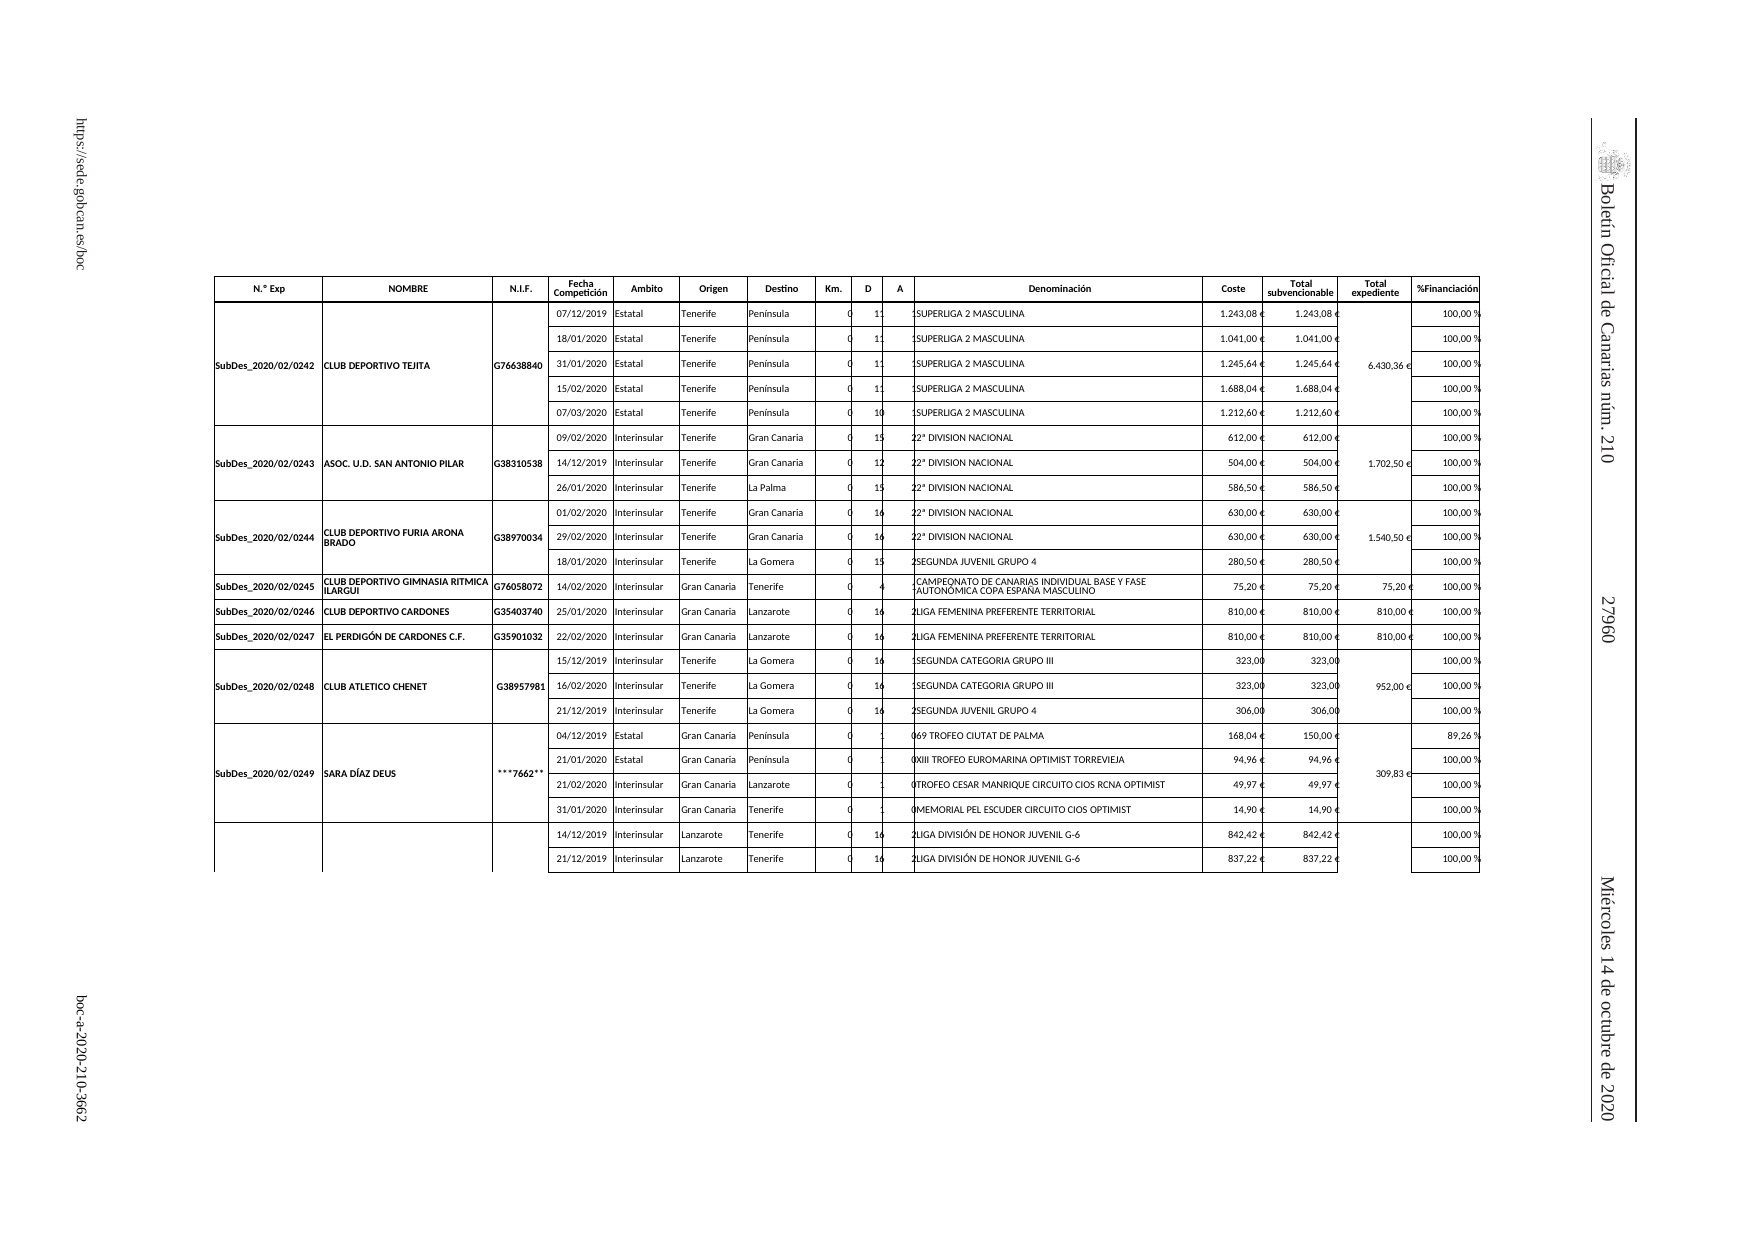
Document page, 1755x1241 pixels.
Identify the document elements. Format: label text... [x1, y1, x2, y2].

table_cell 306,00 [1263, 699, 1337, 723]
table_cell 100,00 % [1412, 352, 1479, 376]
table_cell 16 [852, 600, 882, 624]
table_cell 810,00 € [1338, 600, 1411, 624]
table_cell 0 [883, 749, 914, 772]
table_cell 837,22 € [1263, 848, 1337, 872]
table_cell 16 [852, 699, 882, 723]
table_cell 630,00 € [1263, 526, 1337, 549]
table_cell 16 [852, 625, 882, 648]
table_cell Estatal [614, 402, 679, 425]
table_cell 1.212,60 € [1263, 402, 1337, 425]
table_cell 1 [852, 724, 882, 748]
table_cell Península [748, 749, 815, 772]
table_cell Gran Canaria [748, 501, 815, 524]
table_cell Tenerife [748, 575, 815, 599]
table_cell SEGUNDA CATEGORIA GRUPO III [915, 674, 1202, 698]
table_cell 2ª DIVISION NACIONAL [915, 501, 1202, 524]
table_cell SUPERLIGA 2 MASCULINA [915, 352, 1202, 376]
table_cell Tenerife [680, 303, 747, 326]
table_cell 1 [883, 575, 914, 599]
table_cell 75,20 € [1338, 575, 1411, 599]
table_cell Estatal [614, 377, 679, 401]
table_cell La Palma [748, 476, 815, 500]
table_cell 29/02/2020 [549, 526, 613, 549]
table_header Km. [816, 277, 851, 301]
table_header Origen [680, 277, 747, 301]
table_cell SEGUNDA JUVENIL GRUPO 4 [915, 550, 1202, 574]
table_header Destino [748, 277, 815, 301]
table_cell 100,00 % [1412, 327, 1479, 351]
table_cell 1 [883, 674, 914, 698]
table_cell Interinsular [614, 674, 679, 698]
table_cell 2 [883, 526, 914, 549]
table_cell 4 [852, 575, 882, 599]
table_cell CLUB DEPORTIVO TEJITA [323, 303, 492, 425]
table_cell Tenerife [748, 823, 815, 847]
table_cell 100,00 % [1412, 823, 1479, 847]
table_header Total expediente [1338, 277, 1411, 301]
table_cell Península [748, 724, 815, 748]
table_cell 280,50 € [1203, 550, 1262, 574]
table_cell 26/01/2020 [549, 476, 613, 500]
table_cell 100,00 % [1412, 426, 1479, 450]
table_cell 1.212,60 € [1203, 402, 1262, 425]
table_cell 10 [852, 402, 882, 425]
table_cell SubDes_2020/02/0248 [215, 650, 322, 723]
table_cell TROFEO CESAR MANRIQUE CIRCUITO CIOS RCNA OPTIMIST [915, 774, 1202, 797]
table_cell SEGUNDA CATEGORIA GRUPO III [915, 650, 1202, 673]
table_cell 12 [852, 451, 882, 475]
table_cell Estatal [614, 352, 679, 376]
table_cell Interinsular [614, 501, 679, 524]
table_header %Financiación [1412, 277, 1479, 301]
table_cell 22/02/2020 [549, 625, 613, 648]
table_cell 323,00 [1203, 650, 1262, 673]
table_cell 0 [816, 823, 851, 847]
table_cell 100,00 % [1412, 625, 1479, 648]
table_cell 1 [852, 774, 882, 797]
table_cell 89,26 % [1412, 724, 1479, 748]
table_cell Tenerife [680, 674, 747, 698]
table_cell 11 [852, 327, 882, 351]
table_cell 21/01/2020 [549, 749, 613, 772]
table_cell 100,00 % [1412, 674, 1479, 698]
table_cell SUPERLIGA 2 MASCULINA [915, 303, 1202, 326]
table_header Denominación [915, 277, 1202, 301]
table_cell 0 [816, 674, 851, 698]
table_cell 2 [883, 426, 914, 450]
table_cell LIGA FEMENINA PREFERENTE TERRITORIAL [915, 600, 1202, 624]
table_cell 15 [852, 426, 882, 450]
table_cell 0 [816, 402, 851, 425]
table_cell 586,50 € [1263, 476, 1337, 500]
table_cell Lanzarote [748, 625, 815, 648]
table_cell CAMPEONATO DE CANARIAS INDIVIDUAL BASE Y FASE AUTONÓMICA COPA ESPAÑA MASCULINO [915, 575, 1202, 599]
table_cell 842,42 € [1203, 823, 1262, 847]
table_cell 0 [883, 774, 914, 797]
table_cell G38970034 [493, 501, 548, 574]
table_cell 100,00 % [1412, 774, 1479, 797]
table_cell 15 [852, 550, 882, 574]
table_cell 1.245,64 € [1263, 352, 1337, 376]
table_cell SUPERLIGA 2 MASCULINA [915, 377, 1202, 401]
table_cell 630,00 € [1203, 501, 1262, 524]
table_cell 100,00 % [1412, 476, 1479, 500]
table_cell G38957981 [493, 650, 548, 723]
table_cell 0 [816, 650, 851, 673]
table_cell 1.540,50 € [1338, 501, 1411, 574]
table_cell G76638840 [493, 303, 548, 425]
table_cell 09/02/2020 [549, 426, 613, 450]
table_cell Estatal [614, 724, 679, 748]
table_cell 1 [852, 749, 882, 772]
table_header N.I.F. [493, 277, 548, 301]
text https://sede.gobcan.es/boc [73, 118, 90, 273]
table_cell Península [748, 377, 815, 401]
table_cell Gran Canaria [680, 798, 747, 822]
table_cell SubDes_2020/02/0247 [215, 625, 322, 648]
table_cell 0 [816, 327, 851, 351]
table_cell SUPERLIGA 2 MASCULINA [915, 327, 1202, 351]
table_cell 1.688,04 € [1263, 377, 1337, 401]
table_cell 1 [883, 650, 914, 673]
table_cell 100,00 % [1412, 303, 1479, 326]
table_cell 1 [883, 402, 914, 425]
table_cell 0 [816, 798, 851, 822]
table_cell 952,00 € [1338, 650, 1411, 723]
table_cell Tenerife [680, 550, 747, 574]
table_cell 21/12/2019 [549, 699, 613, 723]
table_cell 2ª DIVISION NACIONAL [915, 476, 1202, 500]
table_cell 842,42 € [1263, 823, 1337, 847]
table_cell 630,00 € [1263, 501, 1337, 524]
table_cell Lanzarote [748, 774, 815, 797]
table_cell 16 [852, 650, 882, 673]
table_cell 0 [816, 625, 851, 648]
table_cell SubDes_2020/02/0243 [215, 426, 322, 500]
table_cell 612,00 € [1263, 426, 1337, 450]
table_header Total subvencionable [1263, 277, 1337, 301]
table_header N.º Exp [215, 277, 322, 301]
table_cell 0 [816, 774, 851, 797]
table_cell 2 [883, 451, 914, 475]
table_cell Interinsular [614, 823, 679, 847]
table_cell 1.041,00 € [1203, 327, 1262, 351]
table_cell 1.688,04 € [1203, 377, 1262, 401]
table_cell 14/12/2019 [549, 823, 613, 847]
table_cell Tenerife [680, 426, 747, 450]
table_cell 323,00 [1263, 650, 1337, 673]
table_cell 0 [816, 526, 851, 549]
table_cell SubDes_2020/02/0242 [215, 303, 322, 425]
text Boletín Oficial de Canarias núm. 210 [1598, 183, 1618, 464]
table_cell Interinsular [614, 476, 679, 500]
table_cell LIGA FEMENINA PREFERENTE TERRITORIAL [915, 625, 1202, 648]
table_cell 2ª DIVISION NACIONAL [915, 426, 1202, 450]
table_cell 504,00 € [1263, 451, 1337, 475]
table_cell 100,00 % [1412, 501, 1479, 524]
table_cell 18/01/2020 [549, 550, 613, 574]
table_cell 16 [852, 848, 882, 872]
table_cell SubDes_2020/02/0249 [215, 724, 322, 822]
table_cell Tenerife [680, 377, 747, 401]
table_cell Gran Canaria [680, 575, 747, 599]
table_cell 1.243,08 € [1263, 303, 1337, 326]
table_cell 75,20 € [1203, 575, 1262, 599]
table_cell 69 TROFEO CIUTAT DE PALMA [915, 724, 1202, 748]
table_cell Lanzarote [748, 600, 815, 624]
table_cell 0 [883, 724, 914, 748]
table_cell 0 [816, 476, 851, 500]
table_header Coste [1203, 277, 1262, 301]
table_cell 0 [816, 848, 851, 872]
table_cell EL PERDIGÓN DE CARDONES C.F. [323, 625, 492, 648]
table_cell 2 [883, 600, 914, 624]
table_header NOMBRE [323, 277, 492, 301]
table_cell 75,20 € [1263, 575, 1337, 599]
table_cell Gran Canaria [680, 625, 747, 648]
table_cell 0 [883, 798, 914, 822]
table_cell 07/12/2019 [549, 303, 613, 326]
table_cell Interinsular [614, 699, 679, 723]
table_cell 1.243,08 € [1203, 303, 1262, 326]
text boc-a-2020-210-3662 [74, 995, 91, 1124]
table_cell CLUB DEPORTIVO FURIA ARONA BRADO [323, 501, 492, 574]
table_cell 16/02/2020 [549, 674, 613, 698]
text Miércoles 14 de octubre de 2020 [1598, 876, 1618, 1124]
table_cell 15/02/2020 [549, 377, 613, 401]
table_cell Interinsular [614, 798, 679, 822]
table_cell Interinsular [614, 575, 679, 599]
table_cell Península [748, 352, 815, 376]
table_cell Península [748, 402, 815, 425]
table_cell Península [748, 303, 815, 326]
table_cell 100,00 % [1412, 451, 1479, 475]
table_cell 2 [883, 699, 914, 723]
table_cell 04/12/2019 [549, 724, 613, 748]
table_cell 0 [816, 749, 851, 772]
table_cell 2 [883, 501, 914, 524]
table_cell 2ª DIVISION NACIONAL [915, 526, 1202, 549]
table_cell [1338, 823, 1411, 872]
table_cell 31/01/2020 [549, 798, 613, 822]
table_cell Gran Canaria [680, 774, 747, 797]
table_cell 15 [852, 476, 882, 500]
table_cell Tenerife [680, 699, 747, 723]
table_cell 309,83 € [1338, 724, 1411, 822]
table_cell Interinsular [614, 650, 679, 673]
table_cell 0 [816, 699, 851, 723]
table_cell La Gomera [748, 550, 815, 574]
table_cell La Gomera [748, 699, 815, 723]
table_cell 1 [883, 377, 914, 401]
table_cell Gran Canaria [680, 724, 747, 748]
table_cell 18/01/2020 [549, 327, 613, 351]
table_cell SEGUNDA JUVENIL GRUPO 4 [915, 699, 1202, 723]
table_cell Gran Canaria [748, 526, 815, 549]
table_cell 16 [852, 501, 882, 524]
table_cell 15/12/2019 [549, 650, 613, 673]
table_cell 810,00 € [1203, 625, 1262, 648]
table_cell G35403740 [493, 600, 548, 624]
table_cell 31/01/2020 [549, 352, 613, 376]
table_cell 16 [852, 823, 882, 847]
table_cell 504,00 € [1203, 451, 1262, 475]
table_cell 0 [816, 724, 851, 748]
table_cell 21/12/2019 [549, 848, 613, 872]
table_cell CLUB ATLETICO CHENET [323, 650, 492, 723]
table_cell 1.702,50 € [1338, 426, 1411, 500]
table_cell SARA DÍAZ DEUS [323, 724, 492, 822]
table_cell 0 [816, 550, 851, 574]
table_cell 11 [852, 377, 882, 401]
table_cell 0 [816, 352, 851, 376]
table_cell 323,00 [1203, 674, 1262, 698]
table_cell 586,50 € [1203, 476, 1262, 500]
table_cell 16 [852, 526, 882, 549]
table_cell Interinsular [614, 625, 679, 648]
table_cell 168,04 € [1203, 724, 1262, 748]
table_cell CLUB DEPORTIVO GIMNASIA RITMICA ILARGUI [323, 575, 492, 599]
table_cell 14/02/2020 [549, 575, 613, 599]
table_header A [883, 277, 914, 301]
table_cell 49,97 € [1203, 774, 1262, 797]
table_cell Lanzarote [680, 823, 747, 847]
table_cell 100,00 % [1412, 650, 1479, 673]
table_cell Interinsular [614, 774, 679, 797]
table_cell Tenerife [680, 650, 747, 673]
table_cell Interinsular [614, 451, 679, 475]
table_cell XIII TROFEO EUROMARINA OPTIMIST TORREVIEJA [915, 749, 1202, 772]
table_cell 100,00 % [1412, 749, 1479, 772]
table_cell SubDes_2020/02/0245 [215, 575, 322, 599]
table_cell Tenerife [680, 526, 747, 549]
table_cell 94,96 € [1203, 749, 1262, 772]
table_cell 150,00 € [1263, 724, 1337, 748]
table_cell [323, 823, 492, 872]
table_cell 0 [816, 451, 851, 475]
table_cell Tenerife [680, 476, 747, 500]
table_cell 2 [883, 848, 914, 872]
table_cell 1 [883, 327, 914, 351]
table_cell La Gomera [748, 650, 815, 673]
table_cell 2 [883, 823, 914, 847]
table_header Ambito [614, 277, 679, 301]
table_cell 07/03/2020 [549, 402, 613, 425]
table_cell SUPERLIGA 2 MASCULINA [915, 402, 1202, 425]
table_header D [852, 277, 882, 301]
table_cell 2 [883, 550, 914, 574]
table_cell G35901032 [493, 625, 548, 648]
table_cell 306,00 [1203, 699, 1262, 723]
table_cell 612,00 € [1203, 426, 1262, 450]
table_cell 1.041,00 € [1263, 327, 1337, 351]
table_cell Lanzarote [680, 848, 747, 872]
table_cell Estatal [614, 749, 679, 772]
table_cell 810,00 € [1338, 625, 1411, 648]
table_cell 6.430,36 € [1338, 303, 1411, 425]
table_cell CLUB DEPORTIVO CARDONES [323, 600, 492, 624]
table_cell 100,00 % [1412, 377, 1479, 401]
table_cell 100,00 % [1412, 575, 1479, 599]
table_cell SubDes_2020/02/0244 [215, 501, 322, 574]
table_cell 100,00 % [1412, 798, 1479, 822]
table_cell 2 [883, 476, 914, 500]
table_cell 810,00 € [1263, 625, 1337, 648]
table_cell 14,90 € [1263, 798, 1337, 822]
table_cell [493, 823, 548, 872]
table_header Fecha Competición [549, 277, 613, 301]
table_cell Estatal [614, 303, 679, 326]
table_cell 49,97 € [1263, 774, 1337, 797]
table_cell Tenerife [748, 848, 815, 872]
table_cell [215, 823, 322, 872]
table_cell Tenerife [748, 798, 815, 822]
table_cell Estatal [614, 327, 679, 351]
table_cell 0 [816, 501, 851, 524]
table_cell MEMORIAL PEL ESCUDER CIRCUITO CIOS OPTIMIST [915, 798, 1202, 822]
table_cell 2 [883, 625, 914, 648]
table_cell 0 [816, 377, 851, 401]
table_cell 14/12/2019 [549, 451, 613, 475]
table_cell 100,00 % [1412, 526, 1479, 549]
table_cell Interinsular [614, 550, 679, 574]
table_cell ***7662** [493, 724, 548, 822]
table_cell 25/01/2020 [549, 600, 613, 624]
table_cell Interinsular [614, 426, 679, 450]
table_cell 810,00 € [1203, 600, 1262, 624]
table_cell Tenerife [680, 501, 747, 524]
table_cell 1 [883, 352, 914, 376]
table_cell 100,00 % [1412, 600, 1479, 624]
text 27960 [1598, 597, 1618, 646]
table_cell ASOC. U.D. SAN ANTONIO PILAR [323, 426, 492, 500]
table_cell 1 [883, 303, 914, 326]
table_cell Gran Canaria [680, 600, 747, 624]
table_cell La Gomera [748, 674, 815, 698]
table_cell G38310538 [493, 426, 548, 500]
table_cell 0 [816, 303, 851, 326]
table_cell 100,00 % [1412, 848, 1479, 872]
table_cell 11 [852, 303, 882, 326]
table_cell 810,00 € [1263, 600, 1337, 624]
table_cell Gran Canaria [748, 451, 815, 475]
table_cell Gran Canaria [748, 426, 815, 450]
table_cell 1.245,64 € [1203, 352, 1262, 376]
table_cell 0 [816, 575, 851, 599]
table_cell LIGA DIVISIÓN DE HONOR JUVENIL G‐6 [915, 848, 1202, 872]
table_cell 14,90 € [1203, 798, 1262, 822]
table_cell G76058072 [493, 575, 548, 599]
table_cell 16 [852, 674, 882, 698]
table_cell Tenerife [680, 352, 747, 376]
table_cell Interinsular [614, 600, 679, 624]
table_cell LIGA DIVISIÓN DE HONOR JUVENIL G‐6 [915, 823, 1202, 847]
table_cell 0 [816, 600, 851, 624]
table_cell Interinsular [614, 848, 679, 872]
table_cell 2ª DIVISION NACIONAL [915, 451, 1202, 475]
table_cell 94,96 € [1263, 749, 1337, 772]
table_cell 100,00 % [1412, 402, 1479, 425]
table_cell 837,22 € [1203, 848, 1262, 872]
table_cell 1 [852, 798, 882, 822]
table_cell 11 [852, 352, 882, 376]
table_cell Tenerife [680, 402, 747, 425]
table_cell 630,00 € [1203, 526, 1262, 549]
table_cell Tenerife [680, 327, 747, 351]
table_cell Tenerife [680, 451, 747, 475]
table_cell Interinsular [614, 526, 679, 549]
table_cell 0 [816, 426, 851, 450]
table_cell 323,00 [1263, 674, 1337, 698]
table_cell 100,00 % [1412, 550, 1479, 574]
table_cell 21/02/2020 [549, 774, 613, 797]
table_cell 01/02/2020 [549, 501, 613, 524]
table_cell Península [748, 327, 815, 351]
table_cell Gran Canaria [680, 749, 747, 772]
table_cell 280,50 € [1263, 550, 1337, 574]
table_cell SubDes_2020/02/0246 [215, 600, 322, 624]
table_cell 100,00 % [1412, 699, 1479, 723]
